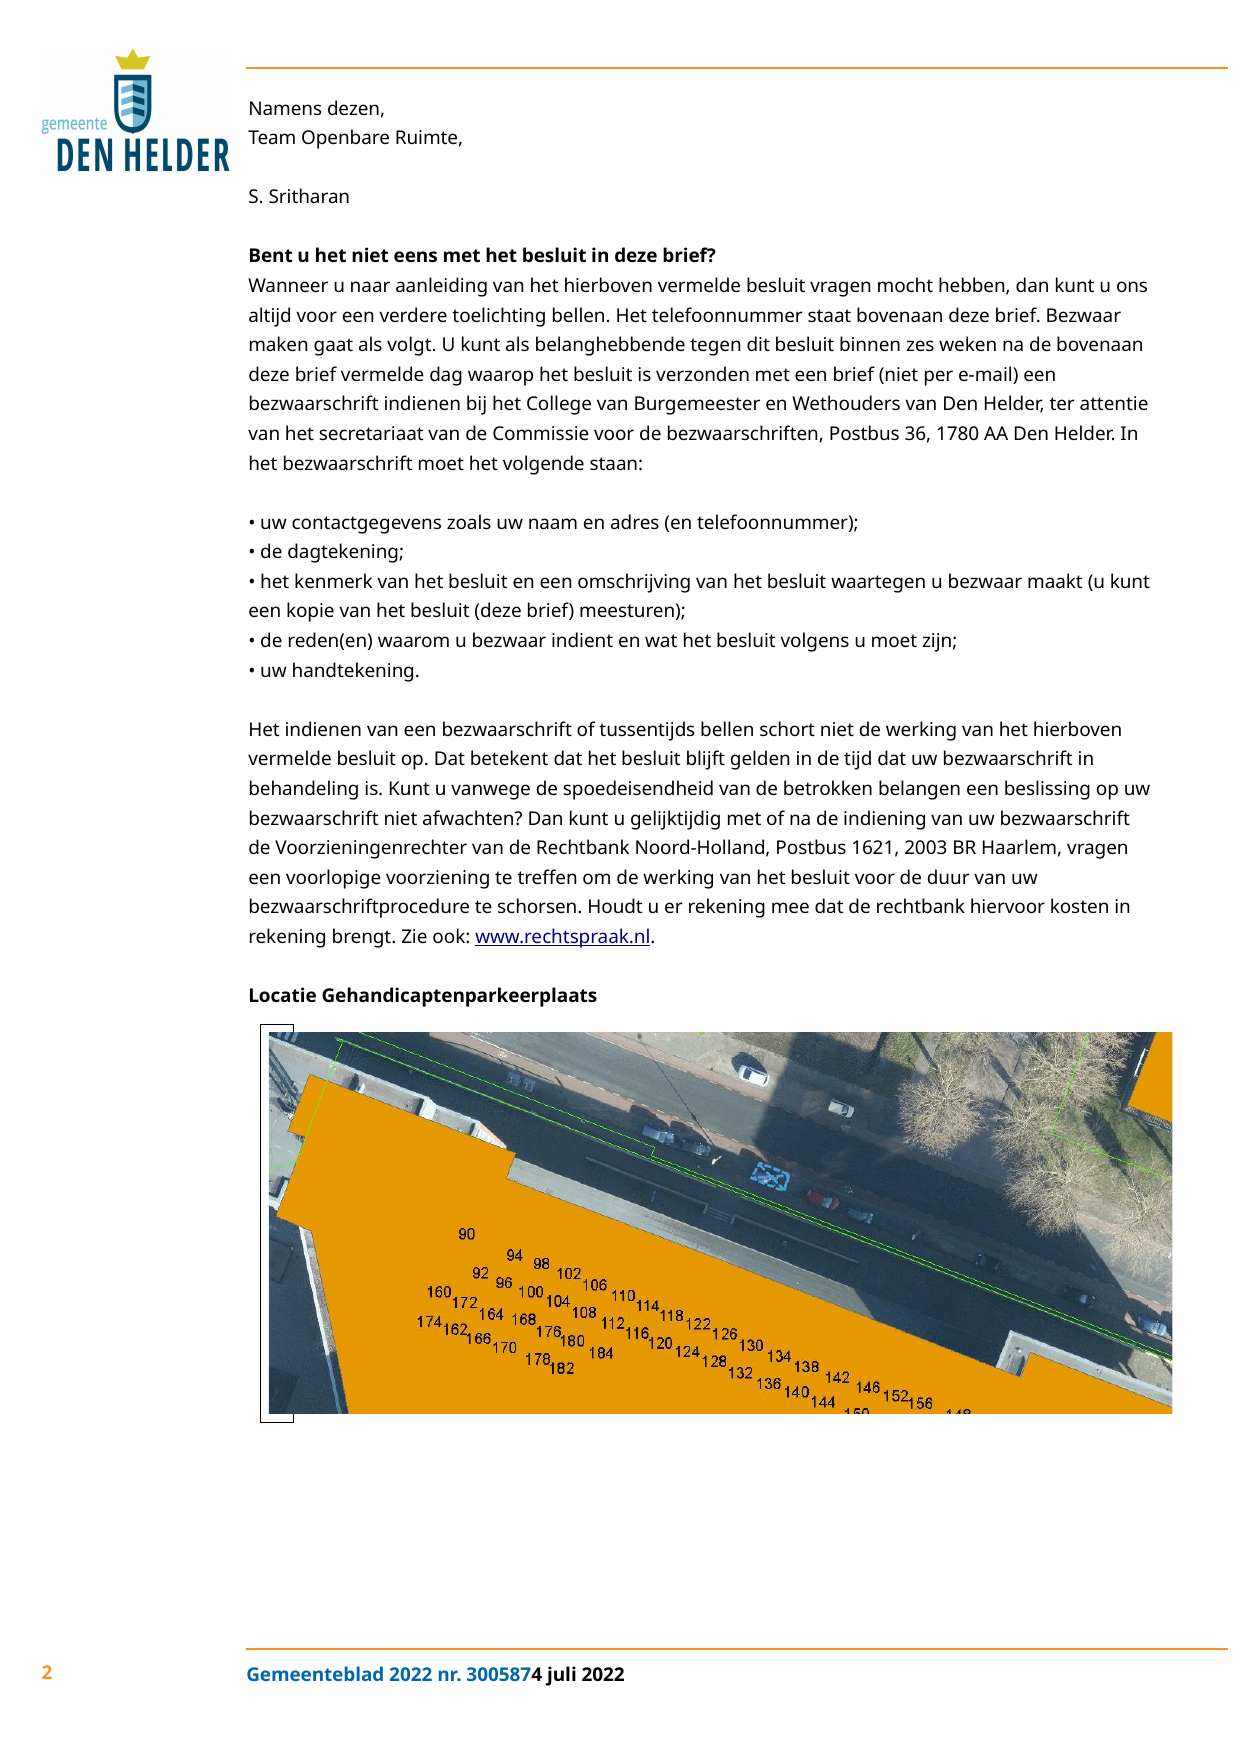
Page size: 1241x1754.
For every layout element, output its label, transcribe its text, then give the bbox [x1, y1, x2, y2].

picture [100, 154, 106, 172]
text Het indienen van een bezwaarschrift of tussentijds bellen schort niet de werking van het hierboven vermelde besluit op. Dat betekent dat het besluit blijft gelden in de tijd dat uw bezwaarschrift in behandeling is. Kunt u vanwege de spoedeisendheid van de betrokken belangen een beslissing op uw bezwaarschrift niet afwachten? Dan kunt u gelijktijdig met of na de indiening van uw bezwaarschrift de Voorzieningenrechter van de Rechtbank Noord-Holland, Postbus 1621, 2003 BR Haarlem, vragen een voorlopige voorziening te treffen om de werking van het besluit voor de duur van uw bezwaarschriftprocedure te schorsen. Houdt u er rekening mee dat de rechtbank hiervoor kosten in rekening brengt. Zie ook: www.rechtspraak.nl. [248, 716, 1152, 949]
text • uw handtekening. [248, 657, 1152, 683]
text Wanneer u naar aanleiding van het hierboven vermelde besluit vragen mocht hebben, dan kunt u ons altijd voor een verdere toelichting bellen. Het telefoonnummer staat bovenaan deze brief. Bezwaar maken gaat als volgt. U kunt als belanghebbende tegen dit besluit binnen zes weken na de bovenaan deze brief vermelde dag waarop het besluit is verzonden met een brief (niet per e-mail) een bezwaarschrift indienen bij het College van Burgemeester en Wethouders van Den Helder, ter attentie van het secretariaat van de Commissie voor de bezwaarschriften, Postbus 36, 1780 AA Den Helder. In het bezwaarschrift moet het volgende staan: [248, 272, 1152, 476]
picture [63, 144, 68, 165]
picture [182, 144, 187, 165]
text • het kenmerk van het besluit en een omschrijving van het besluit waartegen u bezwaar maakt (u kunt een kopie van het besluit (deze brief) meesturen); [248, 568, 1152, 623]
text • uw contactgegevens zoals uw naam en adres (en telefoonnummer); [248, 509, 1152, 535]
picture [268, 1032, 1173, 1414]
picture [130, 157, 135, 172]
text Team Openbare Ruimte, [248, 124, 1152, 150]
text S. Sritharan [248, 183, 1152, 209]
text Bent u het niet eens met het besluit in deze brief? [248, 243, 1152, 268]
text Namens dezen, [248, 95, 1152, 121]
text • de reden(en) waarom u bezwaar indient en wat het besluit volgens u moet zijn; [248, 627, 1152, 653]
text • de dagtekening; [248, 538, 1152, 564]
text Locatie Gehandicaptenparkeerplaats [248, 982, 1152, 1008]
picture [41, 47, 231, 172]
picture [220, 160, 224, 172]
